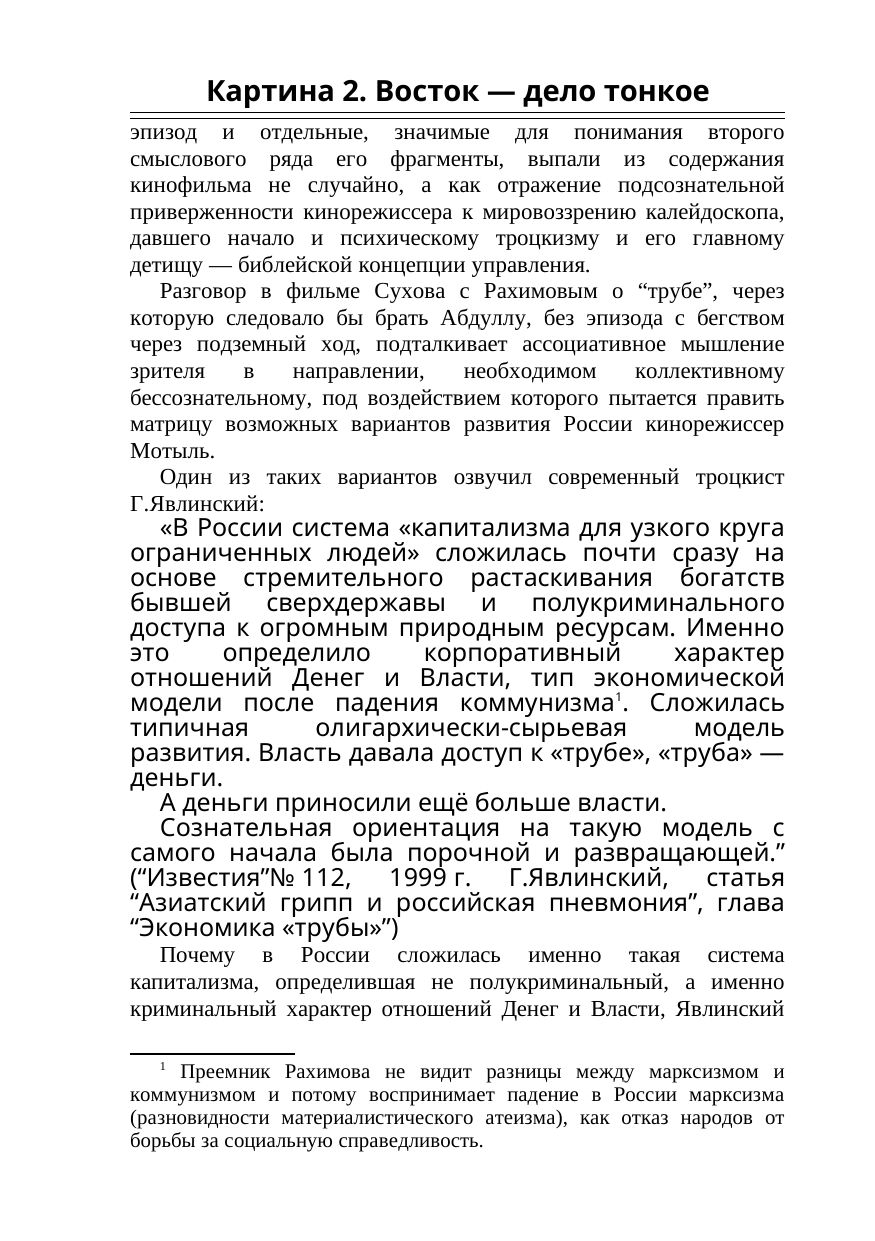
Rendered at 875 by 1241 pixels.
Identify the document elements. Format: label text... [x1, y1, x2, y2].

text Преемник Рахимова не видит разницы между марксизмом и коммунизмом и потому воспринимает падение в России марксизма (разновидности материалистического атеизма), как отказ народов от борьбы за социальную справедливость. [130, 1060, 785, 1152]
text Почему в России сложилась именно такая система капитализма, определившая не полукриминальный, а именно криминальный характер отношений Денег и Власти, Явлинский [130, 941, 785, 1021]
text Один из таких вариантов озвучил современный троцкист Г.Явлинский: [130, 463, 785, 516]
text Сознательная ориентация на такую модель с самого начала была порочной и развращающей.” (“Известия”№ 112, 1999 г. Г.Явлинский, статья “Азиатский грипп и российская пневмония”, глава “Экономика «трубы»”) [130, 816, 785, 941]
text А деньги приносили ещё больше власти. [130, 791, 785, 816]
text Разговор в фильме Сухова с Рахимовым о “трубе”, через которую следовало бы брать Абдуллу, без эпизода с бегством через подземный ход, подталкивает ассоциативное мышление зрителя в направлении, необходимом коллективному бессознательному, под воздействием которого пытается править матрицу возможных вариантов развития России кинорежиссер Мотыль. [130, 277, 785, 463]
text «В России система «капитализма для узкого круга ограниченных людей» сложилась почти сразу на основе стремительного растаскивания богатств бывшей сверхдержавы и полукриминального доступа к огромным природным ресурсам. Именно это определило корпоративный характер отношений Денег и Власти, тип экономической модели после падения коммунизма. Сложилась типичная олигархически-сырьевая модель развития. Власть давала доступ к «трубе», «труба» — деньги. [130, 516, 785, 791]
text эпизод и отдельные, значимые для понимания второго смыслового ряда его фрагменты, выпали из содержания кинофильма не случайно, а как отражение подсознательной приверженности кинорежиссера к мировоззрению калейдоскопа, давшего начало и психическому троцкизму и его главному детищу — библейской концепции управления. [130, 119, 785, 277]
